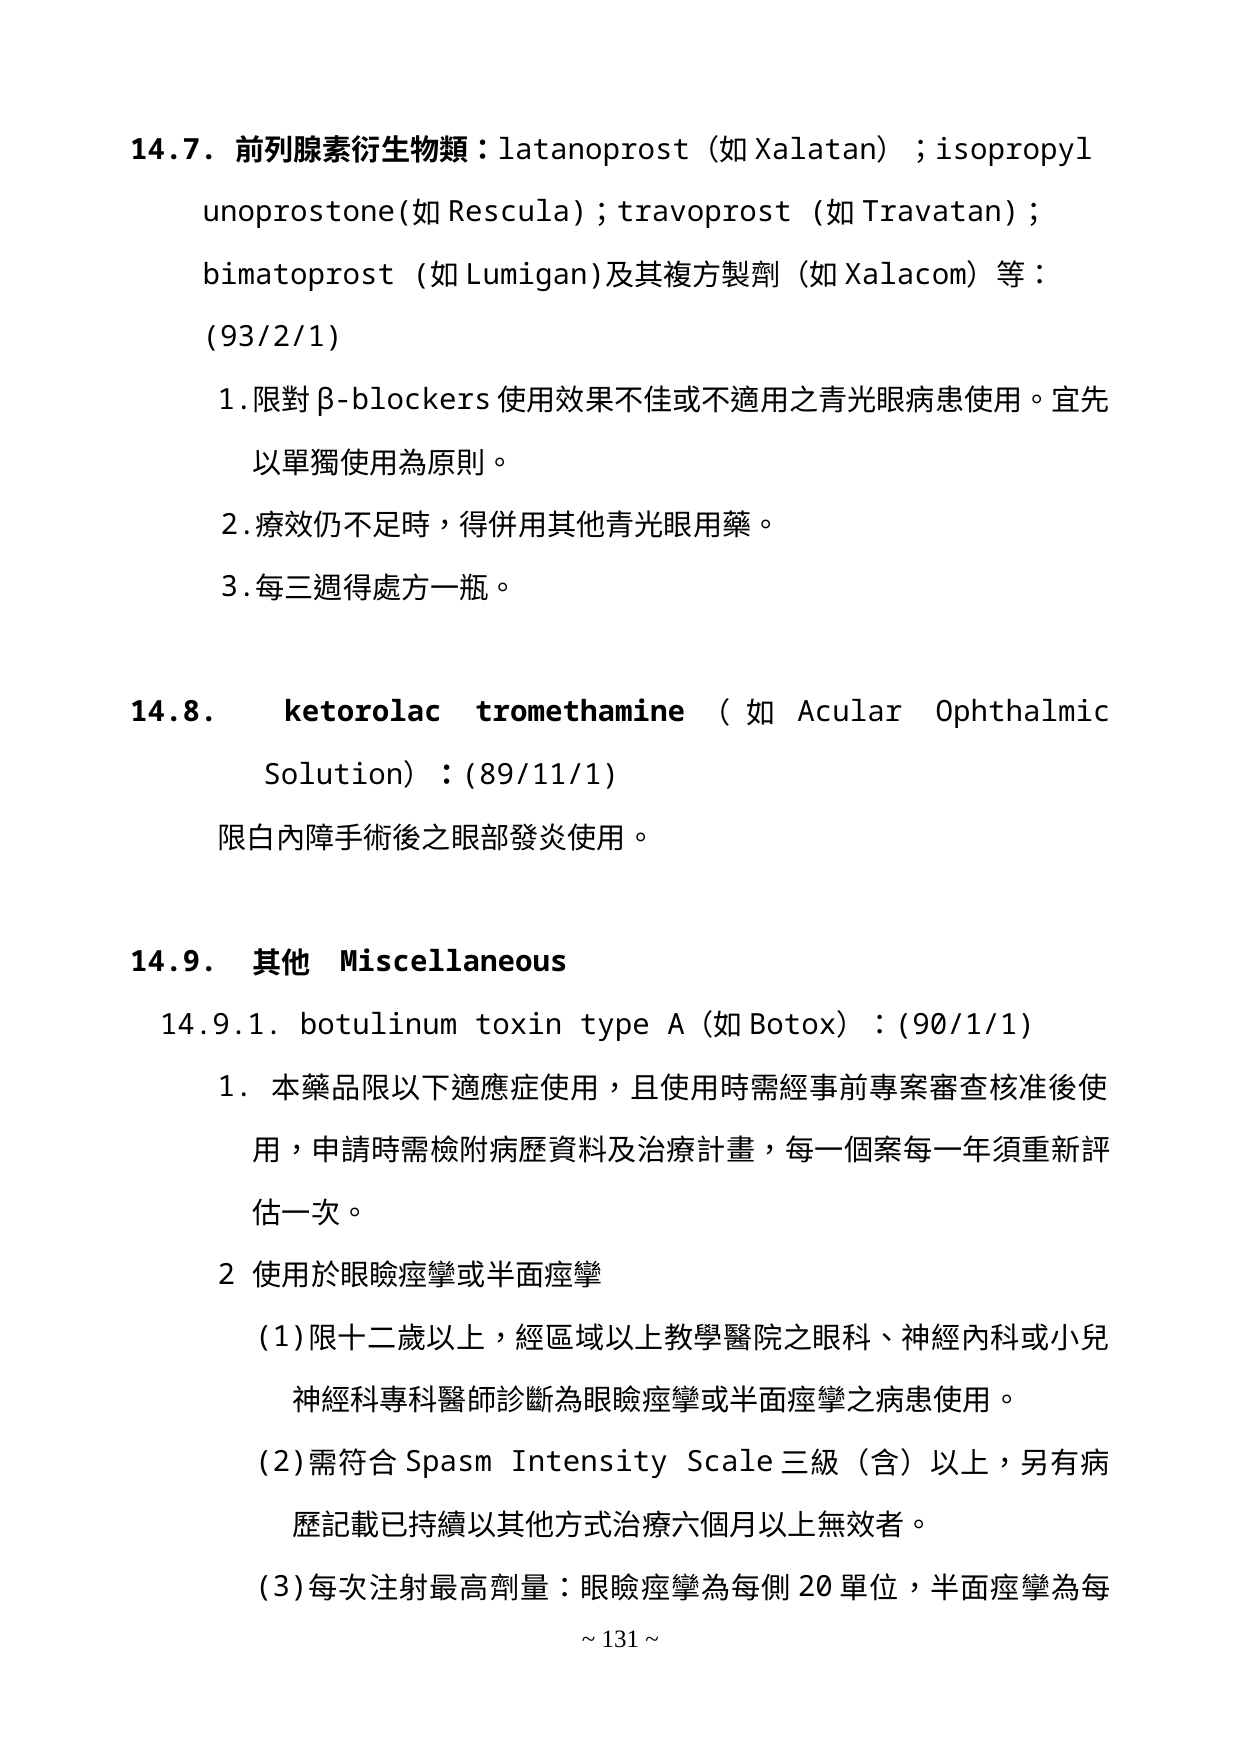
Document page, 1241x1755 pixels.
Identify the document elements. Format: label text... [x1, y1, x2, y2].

subtitle 14.7. 前列腺素衍生物類：latanoprost（如Xalatan）；isopropyl unoprostone(如Rescula)；travoprost (如Travatan)；bimatoprost (如Lumigan)及其複方製劑（如Xalacom）等：(93/2/1) [130, 106, 1110, 356]
text 1.限對β-blockers使用效果不佳或不適用之青光眼病患使用。宜先以單獨使用為原則。 [217, 356, 1110, 481]
text (2)需符合Spasm Intensity Scale三級（含）以上，另有病歷記載已持續以其他方式治療六個月以上無效者。 [255, 1419, 1110, 1544]
text 2.療效仍不足時，得併用其他青光眼用藥。 [220, 481, 1110, 544]
text 1. 本藥品限以下適應症使用，且使用時需經事前專案審查核准後使用，申請時需檢附病歷資料及治療計畫，每一個案每一年須重新評估一次。 [217, 1044, 1110, 1231]
subtitle 14.8. ketorolac tromethamine（如Acular Ophthalmic Solution）：(89/11/1) [130, 669, 1110, 794]
text (1)限十二歲以上，經區域以上教學醫院之眼科、神經內科或小兒神經科專科醫師診斷為眼瞼痙攣或半面痙攣之病患使用。 [255, 1294, 1110, 1419]
text 限白內障手術後之眼部發炎使用。 [130, 794, 1110, 856]
text 2 使用於眼瞼痙攣或半面痙攣 [217, 1231, 1110, 1294]
text 14.9.1. botulinum toxin type A（如Botox）：(90/1/1) [159, 981, 1110, 1044]
text (3)每次注射最高劑量：眼瞼痙攣為每側20單位，半面痙攣為每 [255, 1544, 1110, 1606]
text 3.每三週得處方一瓶。 [220, 544, 1110, 606]
subtitle 14.9. 其他 Miscellaneous [130, 919, 1110, 981]
